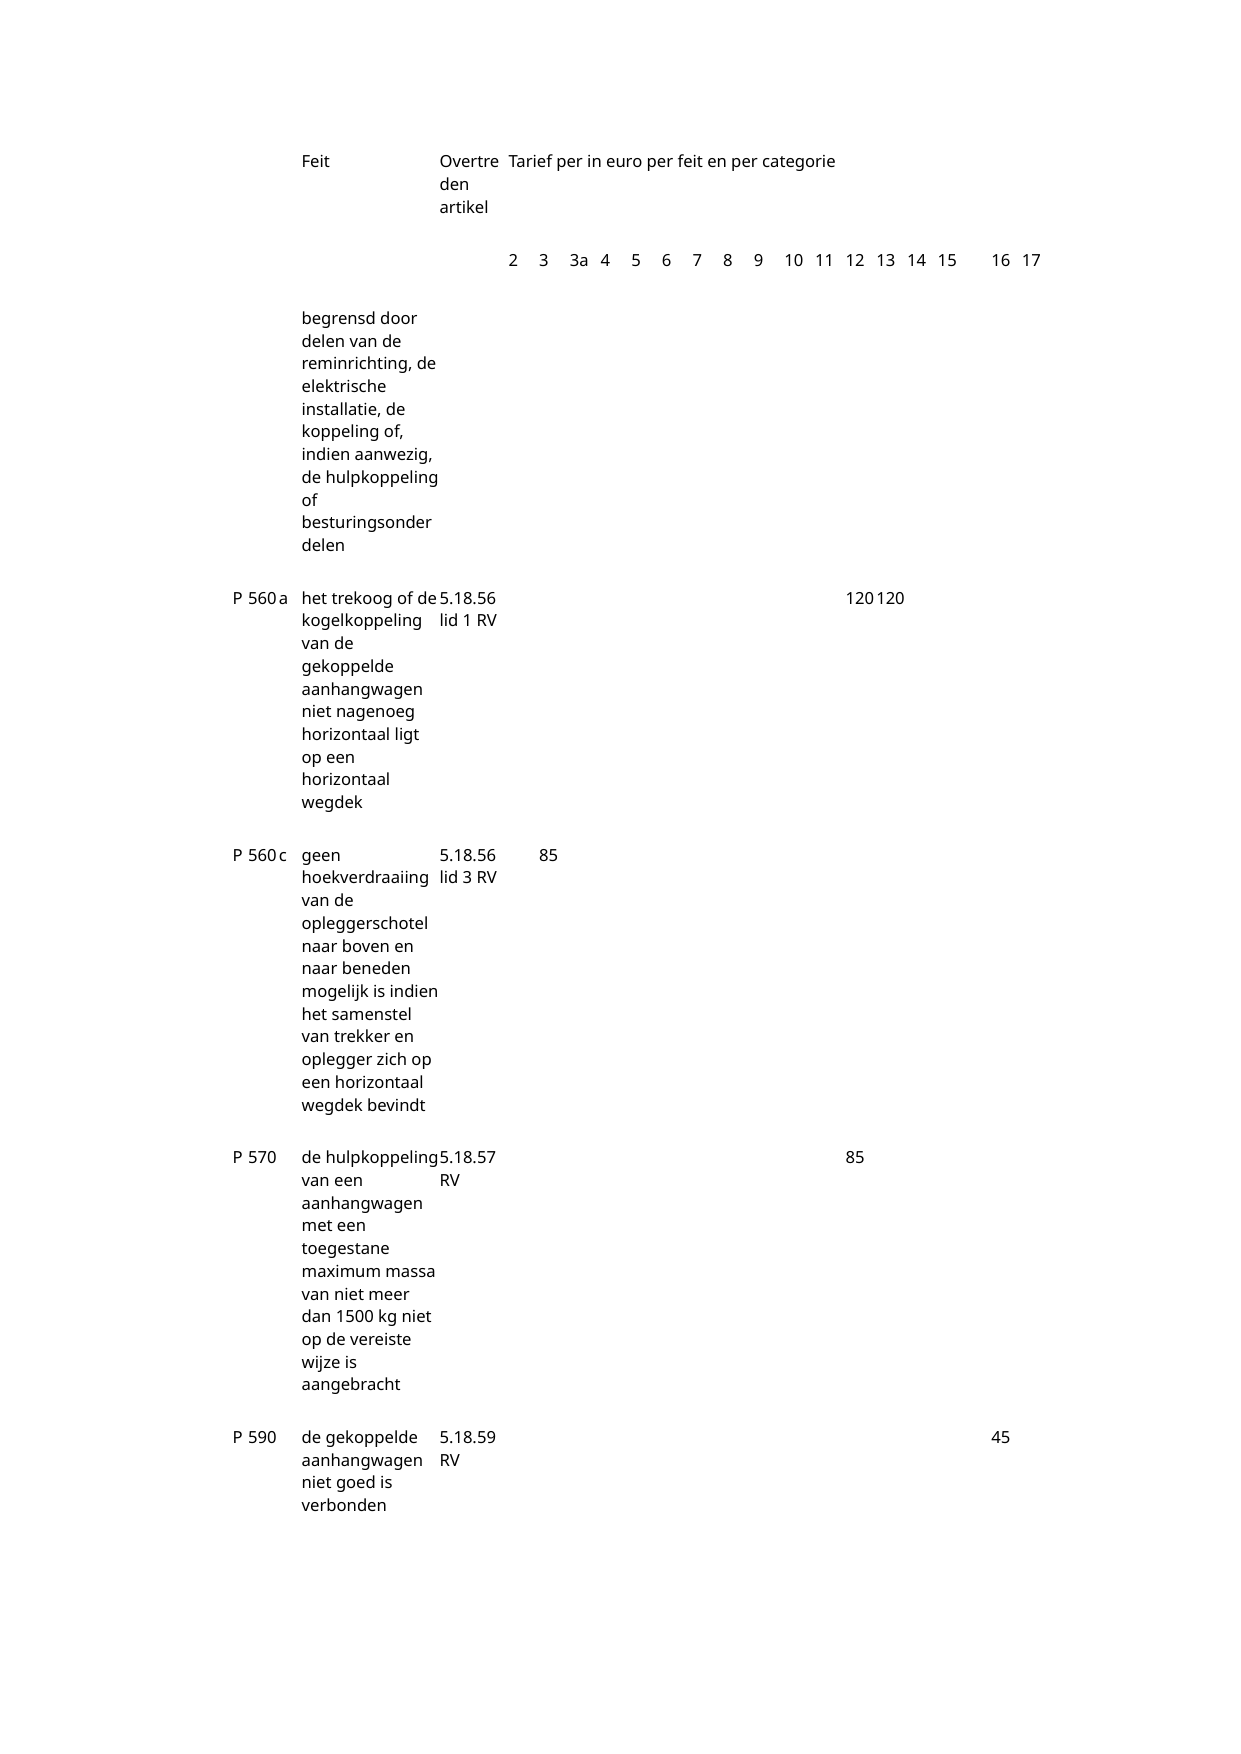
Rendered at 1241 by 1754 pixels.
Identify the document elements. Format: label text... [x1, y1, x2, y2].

table_cell begrensd door delen van de reminrichting, de elektrische installatie, de koppeling of, indien aanwezig, de hulpkoppeling of besturingsonderdelen [301, 307, 439, 586]
table_cell c [279, 844, 301, 1146]
table_cell [876, 1146, 907, 1426]
table_cell [508, 1146, 539, 1426]
table_cell [662, 1426, 692, 1547]
table_cell [845, 1426, 876, 1547]
table_cell 590 [248, 1426, 278, 1547]
table_cell de hulpkoppeling van een aanhangwagen met een toegestane maximum massa van niet meer dan 1500 kg niet op de vereiste wijze is aangebracht [301, 1146, 439, 1426]
table_cell [1022, 1426, 1053, 1547]
table_cell 120 [845, 586, 876, 843]
table_cell [248, 248, 278, 307]
table_cell [662, 586, 692, 843]
table_cell 7 [692, 248, 723, 307]
table_cell [662, 307, 692, 586]
table_cell 10 [784, 248, 815, 307]
table_cell [784, 1146, 815, 1426]
table_cell [570, 844, 600, 1146]
table_cell 560 [248, 586, 278, 843]
table_cell [907, 1426, 937, 1547]
table_cell [1022, 1146, 1053, 1426]
table_cell [539, 1426, 569, 1547]
table_cell 17 [1022, 248, 1053, 307]
table_cell [570, 1146, 600, 1426]
table_cell de gekoppelde aanhangwagen niet goed is verbonden [301, 1426, 439, 1547]
table_cell [631, 586, 662, 843]
table_cell [907, 586, 937, 843]
table_cell [938, 1146, 991, 1426]
table_cell [692, 1426, 723, 1547]
table_cell 5.18.56 lid 3 RV [439, 844, 508, 1146]
table_cell 13 [876, 248, 907, 307]
table_cell [662, 1146, 692, 1426]
table_cell 12 [845, 248, 876, 307]
table_cell 3 [539, 248, 569, 307]
table_cell [508, 586, 539, 843]
table_cell 9 [754, 248, 784, 307]
table_cell [539, 586, 569, 843]
table_cell [570, 307, 600, 586]
table_cell [815, 844, 845, 1146]
table_cell 8 [723, 248, 753, 307]
table_header [248, 150, 278, 248]
table_cell [784, 307, 815, 586]
table_cell [692, 307, 723, 586]
table_cell [508, 844, 539, 1146]
table_cell P [233, 844, 248, 1146]
table_cell P [233, 1426, 248, 1547]
table_cell [233, 248, 248, 307]
table_cell [784, 586, 815, 843]
table_cell [570, 1426, 600, 1547]
table_cell [845, 844, 876, 1146]
table_cell [692, 1146, 723, 1426]
table_header Feit [301, 150, 439, 248]
table_header Overtreden artikel [439, 150, 508, 248]
table_cell 570 [248, 1146, 278, 1426]
table_cell [754, 307, 784, 586]
table_cell [600, 1146, 631, 1426]
table_cell [754, 1426, 784, 1547]
table_cell [279, 307, 301, 586]
table_cell 560 [248, 844, 278, 1146]
table_cell [907, 844, 937, 1146]
table_cell [754, 1146, 784, 1426]
table_cell P [233, 586, 248, 843]
table_cell 85 [845, 1146, 876, 1426]
table_cell [662, 844, 692, 1146]
table_cell [631, 307, 662, 586]
table_cell 5.18.59 RV [439, 1426, 508, 1547]
table_cell 16 [991, 248, 1022, 307]
table_cell 2 [508, 248, 539, 307]
table_cell [815, 586, 845, 843]
table_cell 11 [815, 248, 845, 307]
table_cell [600, 307, 631, 586]
table_header Tarief per in euro per feit en per categorie [508, 150, 1053, 248]
table_cell 5.18.56 lid 1 RV [439, 586, 508, 843]
table_cell [539, 1146, 569, 1426]
table_cell [876, 307, 907, 586]
table_cell [723, 1426, 753, 1547]
table_cell het trekoog of de kogelkoppeling van de gekoppelde aanhangwagen niet nagenoeg horizontaal ligt op een horizontaal wegdek [301, 586, 439, 843]
table_cell [439, 248, 508, 307]
table_cell [991, 307, 1022, 586]
table_cell [631, 844, 662, 1146]
table_cell [570, 586, 600, 843]
table_cell P [233, 1146, 248, 1426]
table_header [279, 150, 301, 248]
table_cell [279, 248, 301, 307]
table_cell [938, 307, 991, 586]
table_cell [539, 307, 569, 586]
table_header [233, 150, 248, 248]
table_cell [938, 844, 991, 1146]
table_cell 15 [938, 248, 991, 307]
table_cell [600, 586, 631, 843]
table_cell [508, 307, 539, 586]
table_cell [907, 307, 937, 586]
table_cell [723, 1146, 753, 1426]
table_cell [754, 586, 784, 843]
table_cell [600, 844, 631, 1146]
table_cell 45 [991, 1426, 1022, 1547]
table_cell [876, 844, 907, 1146]
table_cell [248, 307, 278, 586]
table_cell [631, 1426, 662, 1547]
table_cell [279, 1426, 301, 1547]
table_cell [233, 307, 248, 586]
table_cell [1022, 307, 1053, 586]
table_cell [991, 1146, 1022, 1426]
table_cell [815, 1146, 845, 1426]
table_cell [301, 248, 439, 307]
table_cell [815, 307, 845, 586]
table_cell [692, 586, 723, 843]
table_cell 4 [600, 248, 631, 307]
table_cell geen hoekverdraaiing van de opleggerschotel naar boven en naar beneden mogelijk is indien het samenstel van trekker en oplegger zich op een horizontaal wegdek bevindt [301, 844, 439, 1146]
table_cell 3a [570, 248, 600, 307]
table_cell [1022, 844, 1053, 1146]
table_cell [938, 1426, 991, 1547]
table_cell 5 [631, 248, 662, 307]
table_cell [991, 844, 1022, 1146]
table_cell [723, 844, 753, 1146]
table_cell [784, 1426, 815, 1547]
table_cell [938, 586, 991, 843]
table_cell 85 [539, 844, 569, 1146]
table_cell [723, 586, 753, 843]
table_cell [631, 1146, 662, 1426]
table_cell 5.18.57 RV [439, 1146, 508, 1426]
table_cell [907, 1146, 937, 1426]
table_cell [876, 1426, 907, 1547]
table_cell [991, 586, 1022, 843]
table_cell [508, 1426, 539, 1547]
table_cell [600, 1426, 631, 1547]
table_cell [815, 1426, 845, 1547]
table_cell [845, 307, 876, 586]
table_cell 6 [662, 248, 692, 307]
table_cell a [279, 586, 301, 843]
table_cell [279, 1146, 301, 1426]
table_cell 120 [876, 586, 907, 843]
table_cell [784, 844, 815, 1146]
table_cell [723, 307, 753, 586]
table_cell [754, 844, 784, 1146]
table_cell [692, 844, 723, 1146]
table_cell [439, 307, 508, 586]
table_cell 14 [907, 248, 937, 307]
table_cell [1022, 586, 1053, 843]
